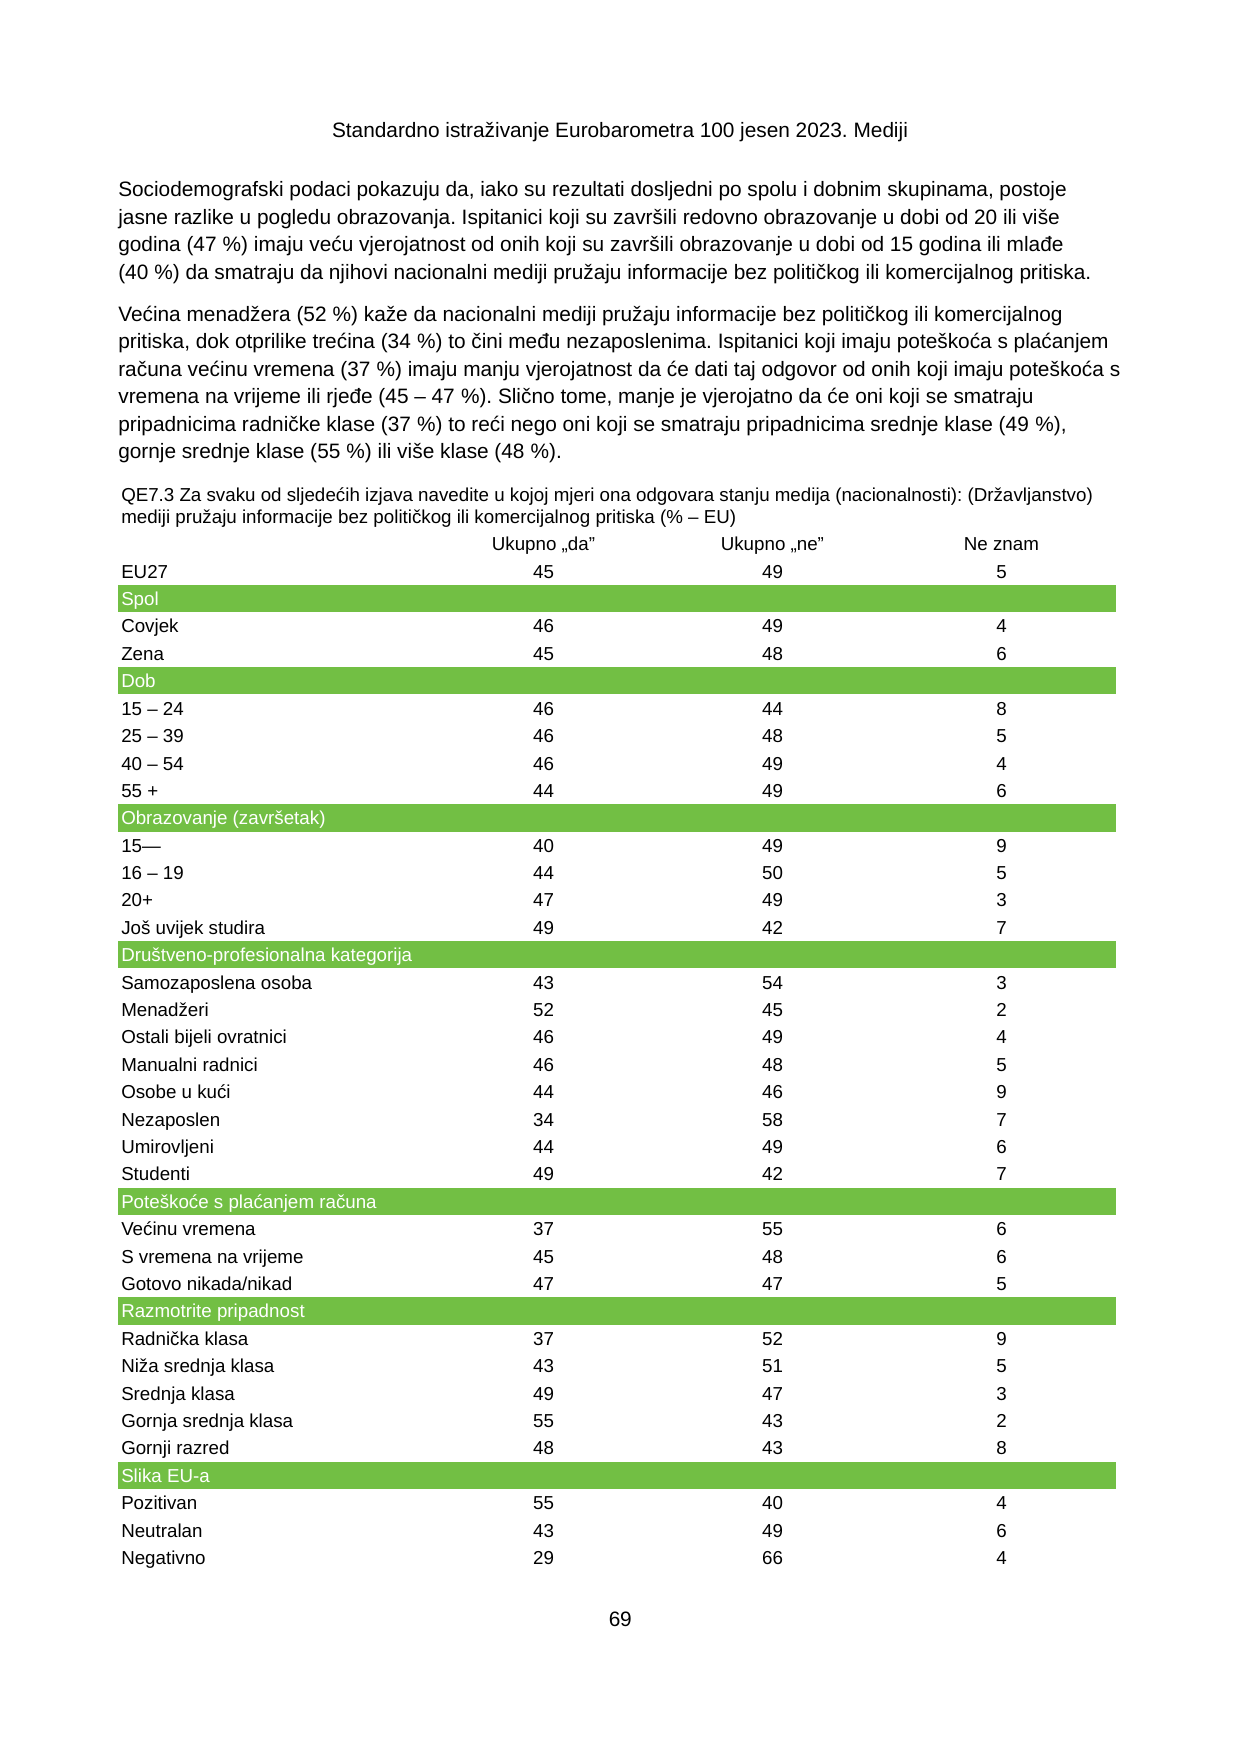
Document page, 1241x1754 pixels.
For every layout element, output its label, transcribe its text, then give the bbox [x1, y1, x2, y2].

table_cell 42 [658, 1160, 887, 1188]
table_cell [887, 941, 1116, 968]
table_cell 43 [658, 1407, 887, 1434]
table_cell 9 [887, 832, 1116, 859]
table_cell 16 – 19 [118, 859, 429, 886]
table_cell 5 [887, 1051, 1116, 1078]
table_cell 40 – 54 [118, 749, 429, 777]
table_cell 52 [658, 1325, 887, 1352]
table_cell Obrazovanje (završetak) [118, 804, 429, 832]
table_cell Radnička klasa [118, 1325, 429, 1352]
table_cell 58 [658, 1106, 887, 1133]
table_cell Gornji razred [118, 1434, 429, 1462]
table_cell 44 [429, 1133, 658, 1160]
table_cell 6 [887, 777, 1116, 804]
table_cell 3 [887, 1380, 1116, 1407]
table_cell [429, 1297, 658, 1325]
table_cell Menadžeri [118, 996, 429, 1023]
table_cell 4 [887, 1023, 1116, 1051]
table_cell 49 [658, 1133, 887, 1160]
table_cell 51 [658, 1352, 887, 1379]
table_cell Gotovo nikada/nikad [118, 1270, 429, 1297]
table_cell 49 [658, 832, 887, 859]
table_cell 43 [429, 1516, 658, 1544]
table_cell 55 [429, 1407, 658, 1434]
table_cell 2 [887, 1407, 1116, 1434]
table_cell 46 [429, 1051, 658, 1078]
table_cell Pozitivan [118, 1489, 429, 1516]
table_cell 4 [887, 1544, 1116, 1571]
table_cell [429, 941, 658, 968]
table_cell 44 [429, 859, 658, 886]
table_cell 6 [887, 1133, 1116, 1160]
table_cell Umirovljeni [118, 1133, 429, 1160]
table_cell 48 [658, 1051, 887, 1078]
table_cell 6 [887, 1516, 1116, 1544]
table_cell 54 [658, 969, 887, 996]
table_cell Društveno-profesionalna kategorija [118, 941, 429, 968]
table_cell Poteškoće s plaćanjem računa [118, 1188, 429, 1215]
table_cell Nezaposlen [118, 1106, 429, 1133]
table_cell Spol [118, 585, 429, 612]
table_cell 6 [887, 1215, 1116, 1242]
table_cell 50 [658, 859, 887, 886]
text Većina menadžera (52 %) kaže da nacionalni mediji pružaju informacije bez političkog ili komercijalnog pritiska, dok otprilike trećina (34 %) to čini među nezaposlenima. Ispitanici koji imaju poteškoća s plaćanjem računa većinu vremena (37 %) imaju manju vjerojatnost da će dati taj odgovor od onih koji imaju poteškoća s vremena na vrijeme ili rjeđe (45 – 47 %). Slično tome, manje je vjerojatno da će oni koji se smatraju pripadnicima radničke klase (37 %) to reći nego oni koji se smatraju pripadnicima srednje klase (49 %), gornje srednje klase (55 %) ili više klase (48 %). [118, 302, 1122, 463]
table_cell 37 [429, 1215, 658, 1242]
table_cell 49 [429, 1380, 658, 1407]
table_cell 4 [887, 749, 1116, 777]
table_cell 46 [658, 1078, 887, 1106]
table_cell [429, 585, 658, 612]
table_cell 66 [658, 1544, 887, 1571]
table_cell 7 [887, 1160, 1116, 1188]
table_cell Razmotrite pripadnost [118, 1297, 429, 1325]
table_cell 49 [658, 1516, 887, 1544]
table_cell 46 [429, 722, 658, 749]
table_cell 5 [887, 722, 1116, 749]
table_cell 40 [658, 1489, 887, 1516]
table_cell 49 [658, 777, 887, 804]
table_cell 55 + [118, 777, 429, 804]
table_cell Ne znam [887, 530, 1116, 558]
table_cell 7 [887, 1106, 1116, 1133]
table_cell 49 [658, 886, 887, 914]
table_cell 52 [429, 996, 658, 1023]
table_cell S vremena na vrijeme [118, 1243, 429, 1270]
table_cell 49 [429, 1160, 658, 1188]
table_cell Negativno [118, 1544, 429, 1571]
table_cell Dob [118, 667, 429, 694]
table_cell 25 – 39 [118, 722, 429, 749]
table_cell Većinu vremena [118, 1215, 429, 1242]
table_cell Srednja klasa [118, 1380, 429, 1407]
table_cell Niža srednja klasa [118, 1352, 429, 1379]
table_cell 3 [887, 969, 1116, 996]
table_cell 45 [429, 640, 658, 667]
table_cell [429, 1462, 658, 1489]
table_cell 44 [658, 695, 887, 722]
table_cell 40 [429, 832, 658, 859]
text Sociodemografski podaci pokazuju da, iako su rezultati dosljedni po spolu i dobnim skupinama, postoje jasne razlike u pogledu obrazovanja. Ispitanici koji su završili redovno obrazovanje u dobi od 20 ili više godina (47 %) imaju veću vjerojatnost od onih koji su završili obrazovanje u dobi od 15 godina ili mlađe (40 %) da smatraju da njihovi nacionalni mediji pružaju informacije bez političkog ili komercijalnog pritiska. [118, 177, 1122, 283]
table_cell Studenti [118, 1160, 429, 1188]
table_cell 45 [429, 558, 658, 585]
table_cell [429, 667, 658, 694]
table_cell 34 [429, 1106, 658, 1133]
table_cell [429, 1188, 658, 1215]
table_cell Osobe u kući [118, 1078, 429, 1106]
table_cell Gornja srednja klasa [118, 1407, 429, 1434]
table_cell 9 [887, 1325, 1116, 1352]
table_cell [658, 804, 887, 832]
table_cell Još uvijek studira [118, 914, 429, 941]
table_cell 5 [887, 1270, 1116, 1297]
table_cell [658, 585, 887, 612]
table_cell [658, 1297, 887, 1325]
table_cell 5 [887, 558, 1116, 585]
table_cell 8 [887, 1434, 1116, 1462]
table_cell [887, 1297, 1116, 1325]
table_cell 47 [429, 886, 658, 914]
table_cell 47 [658, 1380, 887, 1407]
table_cell 48 [658, 722, 887, 749]
table_cell Ukupno „ne” [658, 530, 887, 558]
table_cell Slika EU-a [118, 1462, 429, 1489]
table_cell [658, 667, 887, 694]
table_cell 5 [887, 1352, 1116, 1379]
table_cell 7 [887, 914, 1116, 941]
table_cell 3 [887, 886, 1116, 914]
table_cell 15— [118, 832, 429, 859]
table_cell [658, 941, 887, 968]
table_cell [887, 585, 1116, 612]
table_cell 2 [887, 996, 1116, 1023]
table_cell 46 [429, 749, 658, 777]
table_cell 46 [429, 695, 658, 722]
table_cell 49 [429, 914, 658, 941]
table_cell [887, 1462, 1116, 1489]
table_cell 44 [429, 1078, 658, 1106]
table_cell 55 [429, 1489, 658, 1516]
table_cell 49 [658, 613, 887, 640]
table_cell [887, 1188, 1116, 1215]
table_cell 55 [658, 1215, 887, 1242]
table_cell Zena [118, 640, 429, 667]
table_cell [887, 667, 1116, 694]
table_cell 6 [887, 1243, 1116, 1270]
table_cell 43 [429, 1352, 658, 1379]
table_cell 49 [658, 1023, 887, 1051]
table_cell EU27 [118, 558, 429, 585]
table_cell Ostali bijeli ovratnici [118, 1023, 429, 1051]
table_cell 43 [429, 969, 658, 996]
table_cell 29 [429, 1544, 658, 1571]
table_cell Samozaposlena osoba [118, 969, 429, 996]
table_cell 47 [658, 1270, 887, 1297]
table_cell Ukupno „da” [429, 530, 658, 558]
table_cell 47 [429, 1270, 658, 1297]
table_cell 45 [658, 996, 887, 1023]
table_cell [658, 1462, 887, 1489]
table_cell 8 [887, 695, 1116, 722]
table_cell [658, 1188, 887, 1215]
table_cell 48 [658, 1243, 887, 1270]
table_cell 43 [658, 1434, 887, 1462]
table_cell 37 [429, 1325, 658, 1352]
table_cell 9 [887, 1078, 1116, 1106]
table_cell 20+ [118, 886, 429, 914]
table_cell Covjek [118, 613, 429, 640]
table_cell 4 [887, 1489, 1116, 1516]
table_cell Neutralan [118, 1516, 429, 1544]
table_cell Manualni radnici [118, 1051, 429, 1078]
table_cell 44 [429, 777, 658, 804]
table_cell 6 [887, 640, 1116, 667]
table_cell [887, 804, 1116, 832]
table_cell 48 [658, 640, 887, 667]
table_cell 15 – 24 [118, 695, 429, 722]
table_cell 5 [887, 859, 1116, 886]
table_cell 45 [429, 1243, 658, 1270]
table_header QE7.3 Za svaku od sljedećih izjava navedite u kojoj mjeri ona odgovara stanju medija (nacionalnosti): (Državljanstvo) mediji pružaju informacije bez političkog ili komercijalnog pritiska (% – EU) [118, 481, 1116, 530]
table_cell 49 [658, 749, 887, 777]
table_cell 49 [658, 558, 887, 585]
table_cell [118, 530, 429, 558]
table_cell 46 [429, 1023, 658, 1051]
table_cell 46 [429, 613, 658, 640]
table_cell 42 [658, 914, 887, 941]
table_cell 4 [887, 613, 1116, 640]
table_cell [429, 804, 658, 832]
table_cell 48 [429, 1434, 658, 1462]
